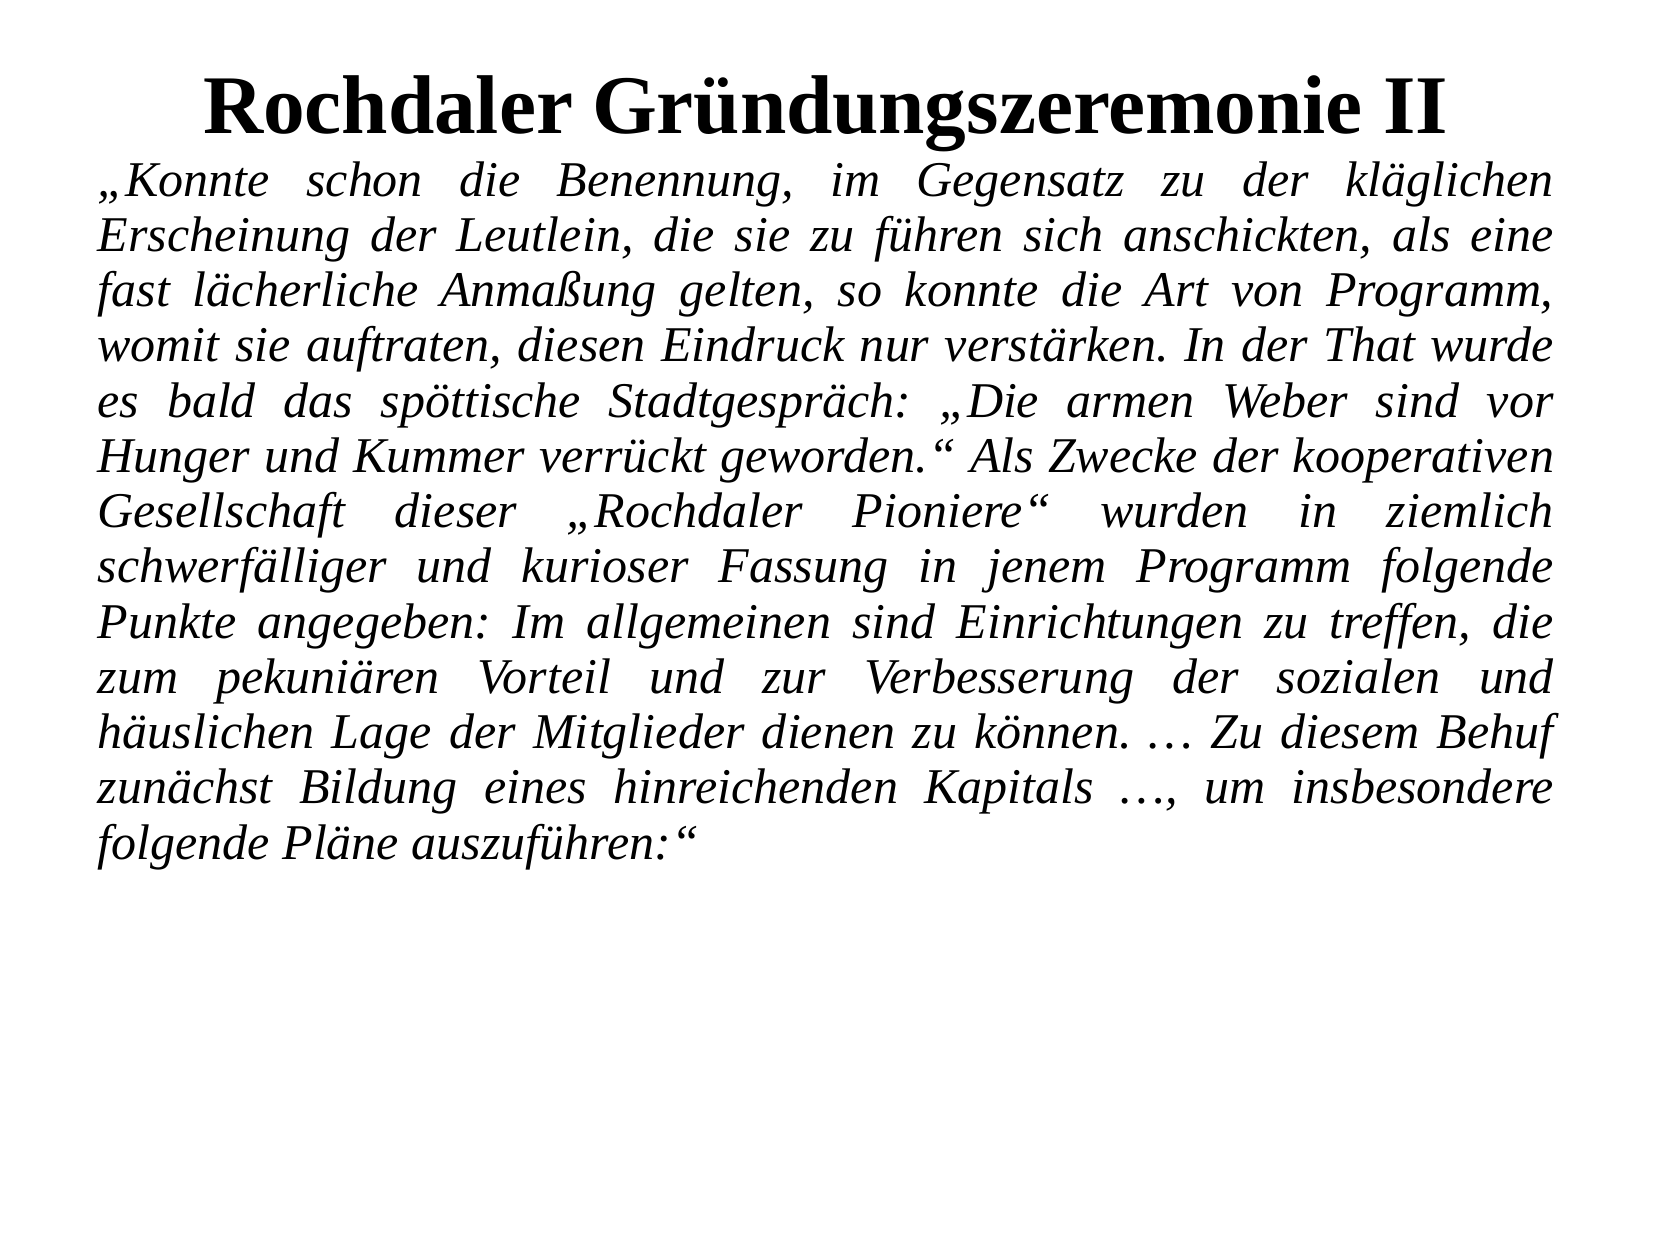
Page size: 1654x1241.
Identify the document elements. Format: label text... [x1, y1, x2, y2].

text_box Rochdaler Gründungszeremonie II „Konnte schon die Benennung, im Gegensatz zu der kläglichen Erscheinung der Leutlein, die sie zu führen sich anschickten, als eine fast lächerliche Anmaßung gelten, so konnte die Art von Programm, womit sie auftraten, diesen Eindruck nur verstärken. In der That wurde es bald das spöttische Stadtgespräch: „Die armen Weber sind vor Hunger und Kummer verrückt geworden.“ Als Zwecke der kooperativen Gesellschaft dieser „Rochdaler Pioniere“ wurden in ziemlich schwerfälliger und kurioser Fassung in jenem Programm folgende Punkte angegeben: Im allgemeinen sind Einrichtungen zu treffen, die zum pekuniären Vorteil und zur Verbesserung der sozialen und häuslichen Lage der Mitglieder dienen zu können. … Zu diesem Behuf zunächst Bildung eines hinreichenden Kapitals …, um insbesondere folgende Pläne auszuführen:“ [83, 51, 1573, 884]
